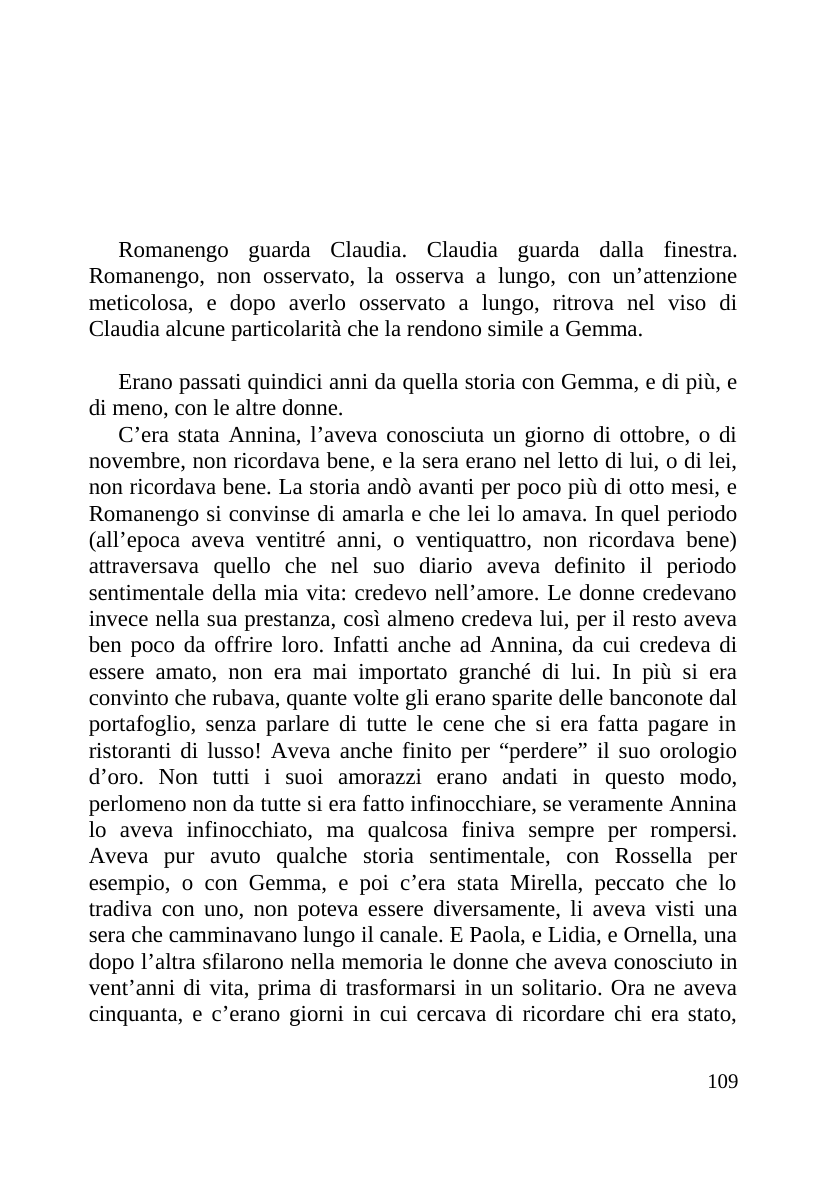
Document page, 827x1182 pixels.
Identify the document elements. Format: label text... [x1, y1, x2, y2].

text C’era stata Annina, l’aveva conosciuta un giorno di ottobre, o di novembre, non ricordava bene, e la sera erano nel letto di lui, o di lei, non ricordava bene. La storia andò avanti per poco più di otto mesi, e Romanengo si convinse di amarla e che lei lo amava. In quel periodo (all’epoca aveva ventitré anni, o ventiquattro, non ricordava bene) attraversava quello che nel suo diario aveva definito il periodo sentimentale della mia vita: credevo nell’amore. Le donne credevano invece nella sua prestanza, così almeno credeva lui, per il resto aveva ben poco da offrire loro. Infatti anche ad Annina, da cui credeva di essere amato, non era mai importato granché di lui. In più si era convinto che rubava, quante volte gli erano sparite delle banconote dal portafoglio, senza parlare di tutte le cene che si era fatta pagare in ristoranti di lusso! Aveva anche finito per “perdere” il suo orologio d’oro. Non tutti i suoi amorazzi erano andati in questo modo, perlomeno non da tutte si era fatto infinocchiare, se veramente Annina lo aveva infinocchiato, ma qualcosa finiva sempre per rompersi. Aveva pur avuto qualche storia sentimentale, con Rossella per esempio, o con Gemma, e poi c’era stata Mirella, peccato che lo tradiva con uno, non poteva essere diversamente, li aveva visti una sera che camminavano lungo il canale. E Paola, e Lidia, e Ornella, una dopo l’altra sfilarono nella memoria le donne che aveva conosciuto in vent’anni di vita, prima di trasformarsi in un solitario. Ora ne aveva cinquanta, e c’erano giorni in cui cercava di ricordare chi era stato, [88, 421, 738, 1027]
text Erano passati quindici anni da quella storia con Gemma, e di più, e di meno, con le altre donne. [88, 368, 738, 421]
text Romanengo guarda Claudia. Claudia guarda dalla finestra. Romanengo, non osservato, la osserva a lungo, con un’attenzione meticolosa, e dopo averlo osservato a lungo, ritrova nel viso di Claudia alcune particolarità che la rendono simile a Gemma. [88, 236, 738, 342]
